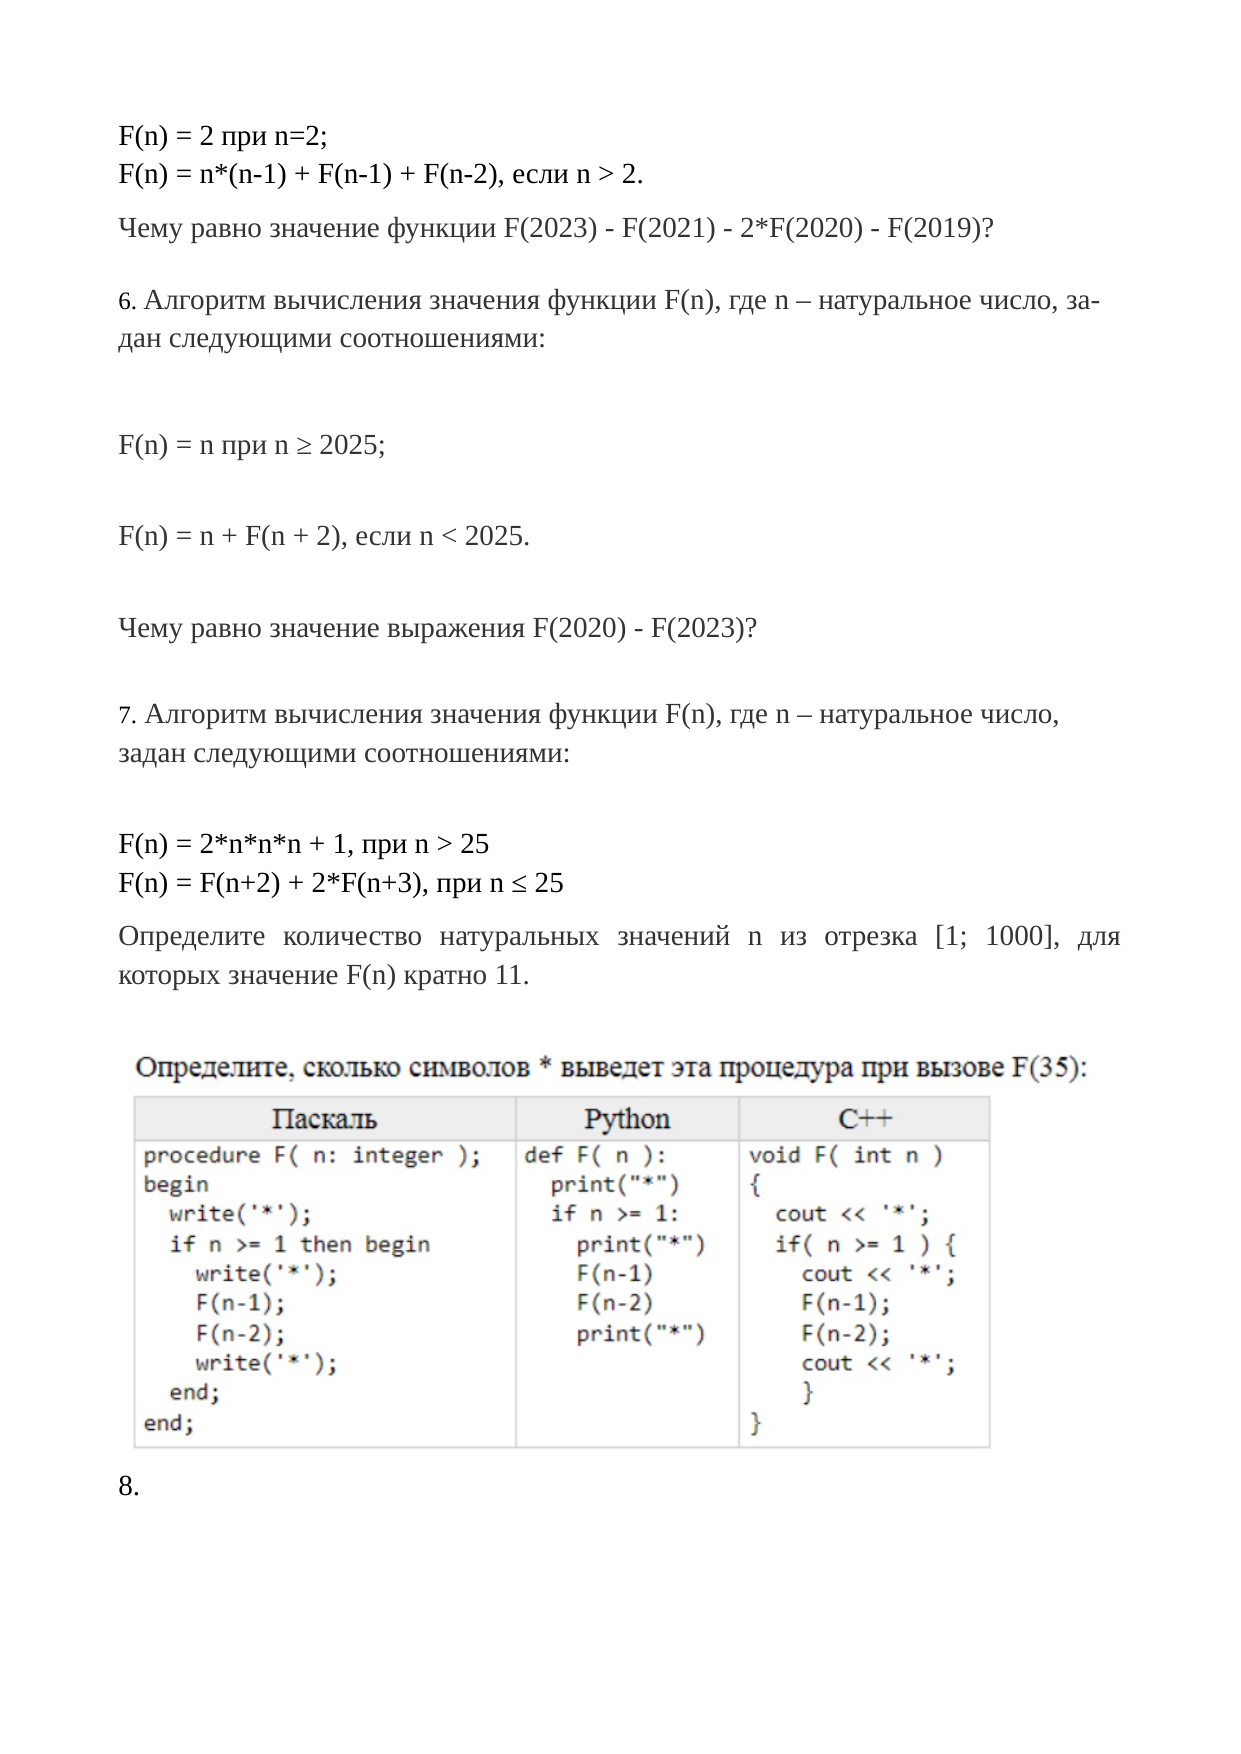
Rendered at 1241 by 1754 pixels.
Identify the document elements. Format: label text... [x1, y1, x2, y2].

text F(n) = n при n ≥ 2025; [118, 427, 1122, 460]
text F(n) = 2 при n=2; F(n) = n*(n-1) + F(n-1) + F(n-2), если n > 2. [118, 118, 1122, 190]
text Чему равно значение выражения F(2020) - F(2023)? [118, 610, 1122, 644]
text F(n) = 2*n*n*n + 1, при n > 25 F(n) = F(n+2) + 2*F(n+3), при n ≤ 25 [118, 788, 1122, 899]
text 6. Алгоритм вычисления значения функции F(n), где n – натуральное число, за-дан следующими соотношениями: [118, 248, 1122, 354]
text 8. [118, 1464, 1122, 1502]
text Определите количество натуральных значений n из отрезка [1; 1000], для которых значение F(n) кратно 11. [118, 918, 1122, 990]
text 7. Алгоритм вычисления значения функции F(n), где n – натуральное число, задан следующими соотношениями: [118, 696, 1122, 768]
text F(n) = n + F(n + 2), если n < 2025. [118, 518, 1122, 552]
text Чему равно значение функции F(2023) - F(2021) - 2*F(2020) - F(2019)? [118, 210, 1122, 243]
picture [118, 1048, 1123, 1464]
